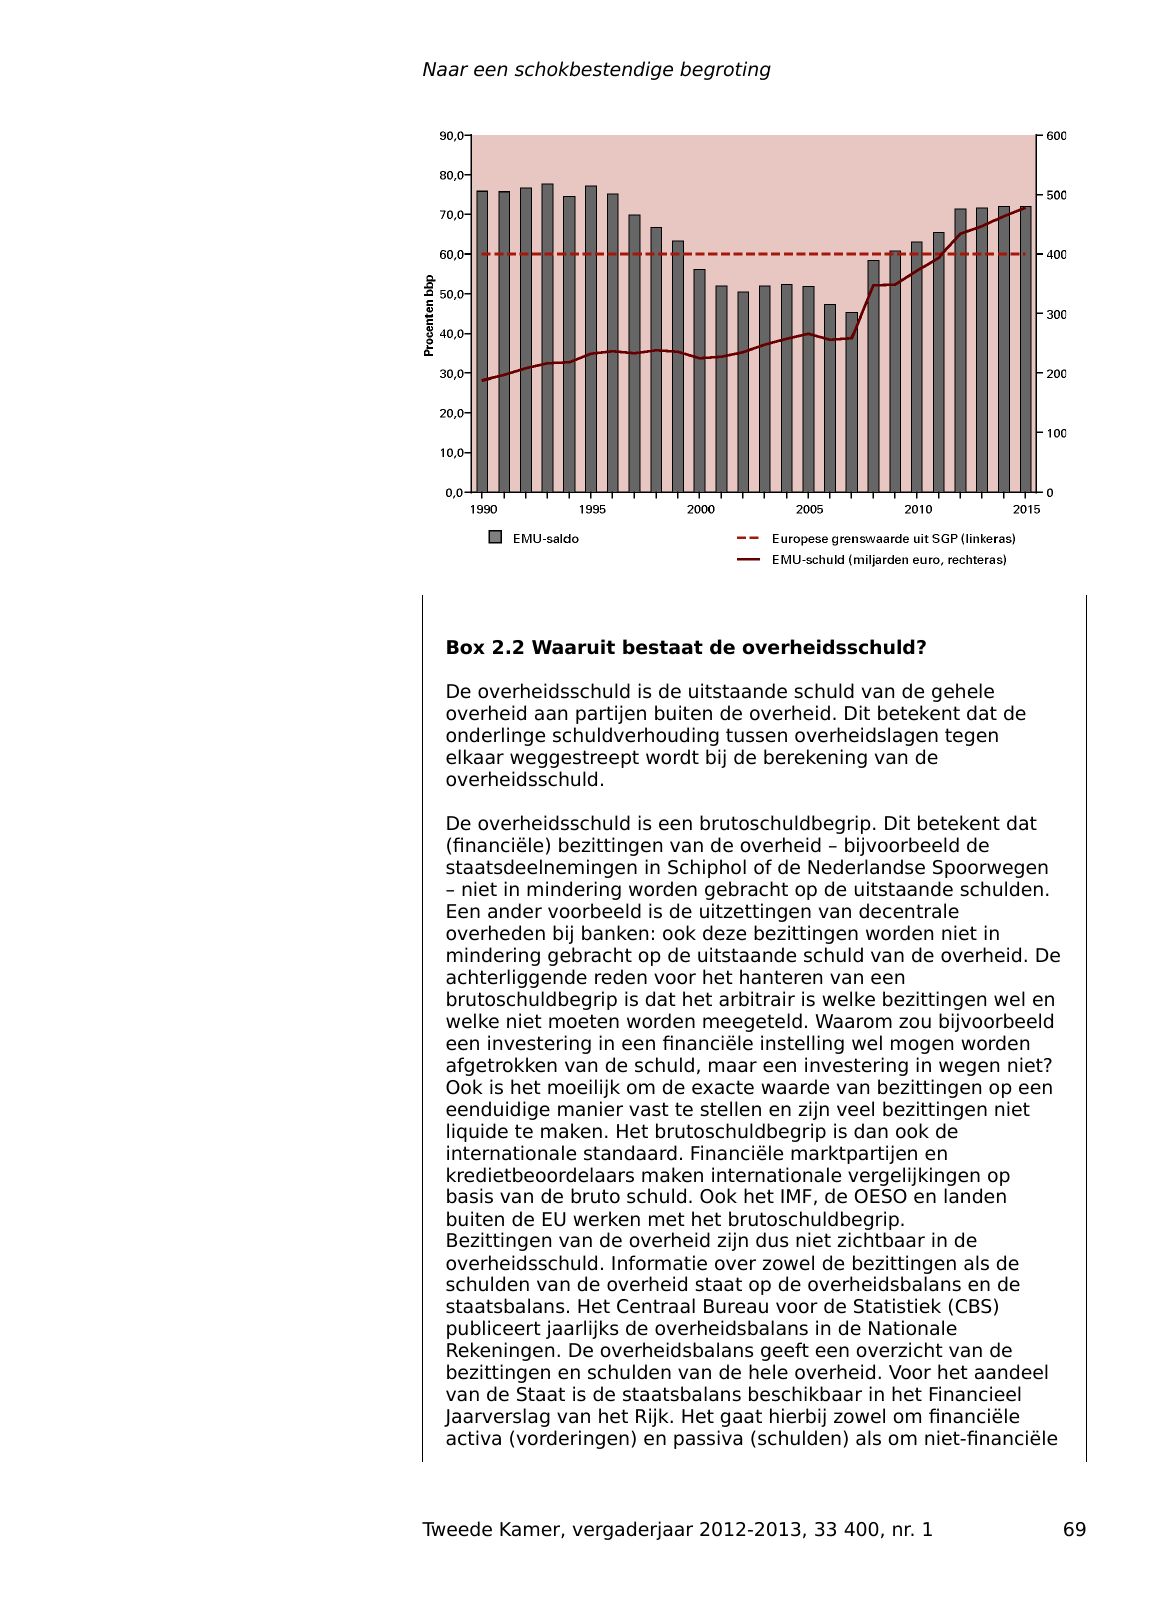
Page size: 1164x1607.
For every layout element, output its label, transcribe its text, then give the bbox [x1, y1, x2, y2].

picture [422, 130, 1067, 567]
table_header Box 2.2 Waaruit bestaat de overheidsschuld? De overheidsschuld is de uitstaande schuld van de gehele overheid aan partijen buiten de overheid. Dit betekent dat de onderlinge schuldverhouding tussen overheidslagen tegen elkaar weggestreept wordt bij de berekening van de overheidsschuld. De overheidsschuld is een brutoschuldbegrip. Dit betekent dat (financiële) bezittingen van de overheid – bijvoorbeeld de staatsdeelnemingen in Schiphol of de Nederlandse Spoorwegen – niet in mindering worden gebracht op de uitstaande schulden. Een ander voorbeeld is de uitzettingen van decentrale overheden bij banken: ook deze bezittingen worden niet in mindering gebracht op de uitstaande schuld van de overheid. De achterliggende reden voor het hanteren van een brutoschuldbegrip is dat het arbitrair is welke bezittingen wel en welke niet moeten worden meegeteld. Waarom zou bijvoorbeeld een investering in een financiële instelling wel mogen worden afgetrokken van de schuld, maar een investering in wegen niet? Ook is het moeilijk om de exacte waarde van bezittingen op een eenduidige manier vast te stellen en zijn veel bezittingen niet liquide te maken. Het brutoschuldbegrip is dan ook de internationale standaard. Financiële marktpartijen en kredietbeoordelaars maken internationale vergelijkingen op basis van de bruto schuld. Ook het IMF, de OESO en landen buiten de EU werken met het brutoschuldbegrip. Bezittingen van de overheid zijn dus niet zichtbaar in de overheidsschuld. Informatie over zowel de bezittingen als de schulden van de overheid staat op de overheidsbalans en de staatsbalans. Het Centraal Bureau voor de Statistiek (CBS) publiceert jaarlijks de overheidsbalans in de Nationale Rekeningen. De overheidsbalans geeft een overzicht van de bezittingen en schulden van de hele overheid. Voor het aandeel van de Staat is de staatsbalans beschikbaar in het Financieel Jaarverslag van het Rijk. Het gaat hierbij zowel om financiële activa (vorderingen) en passiva (schulden) als om niet-financiële [423, 595, 1086, 1462]
